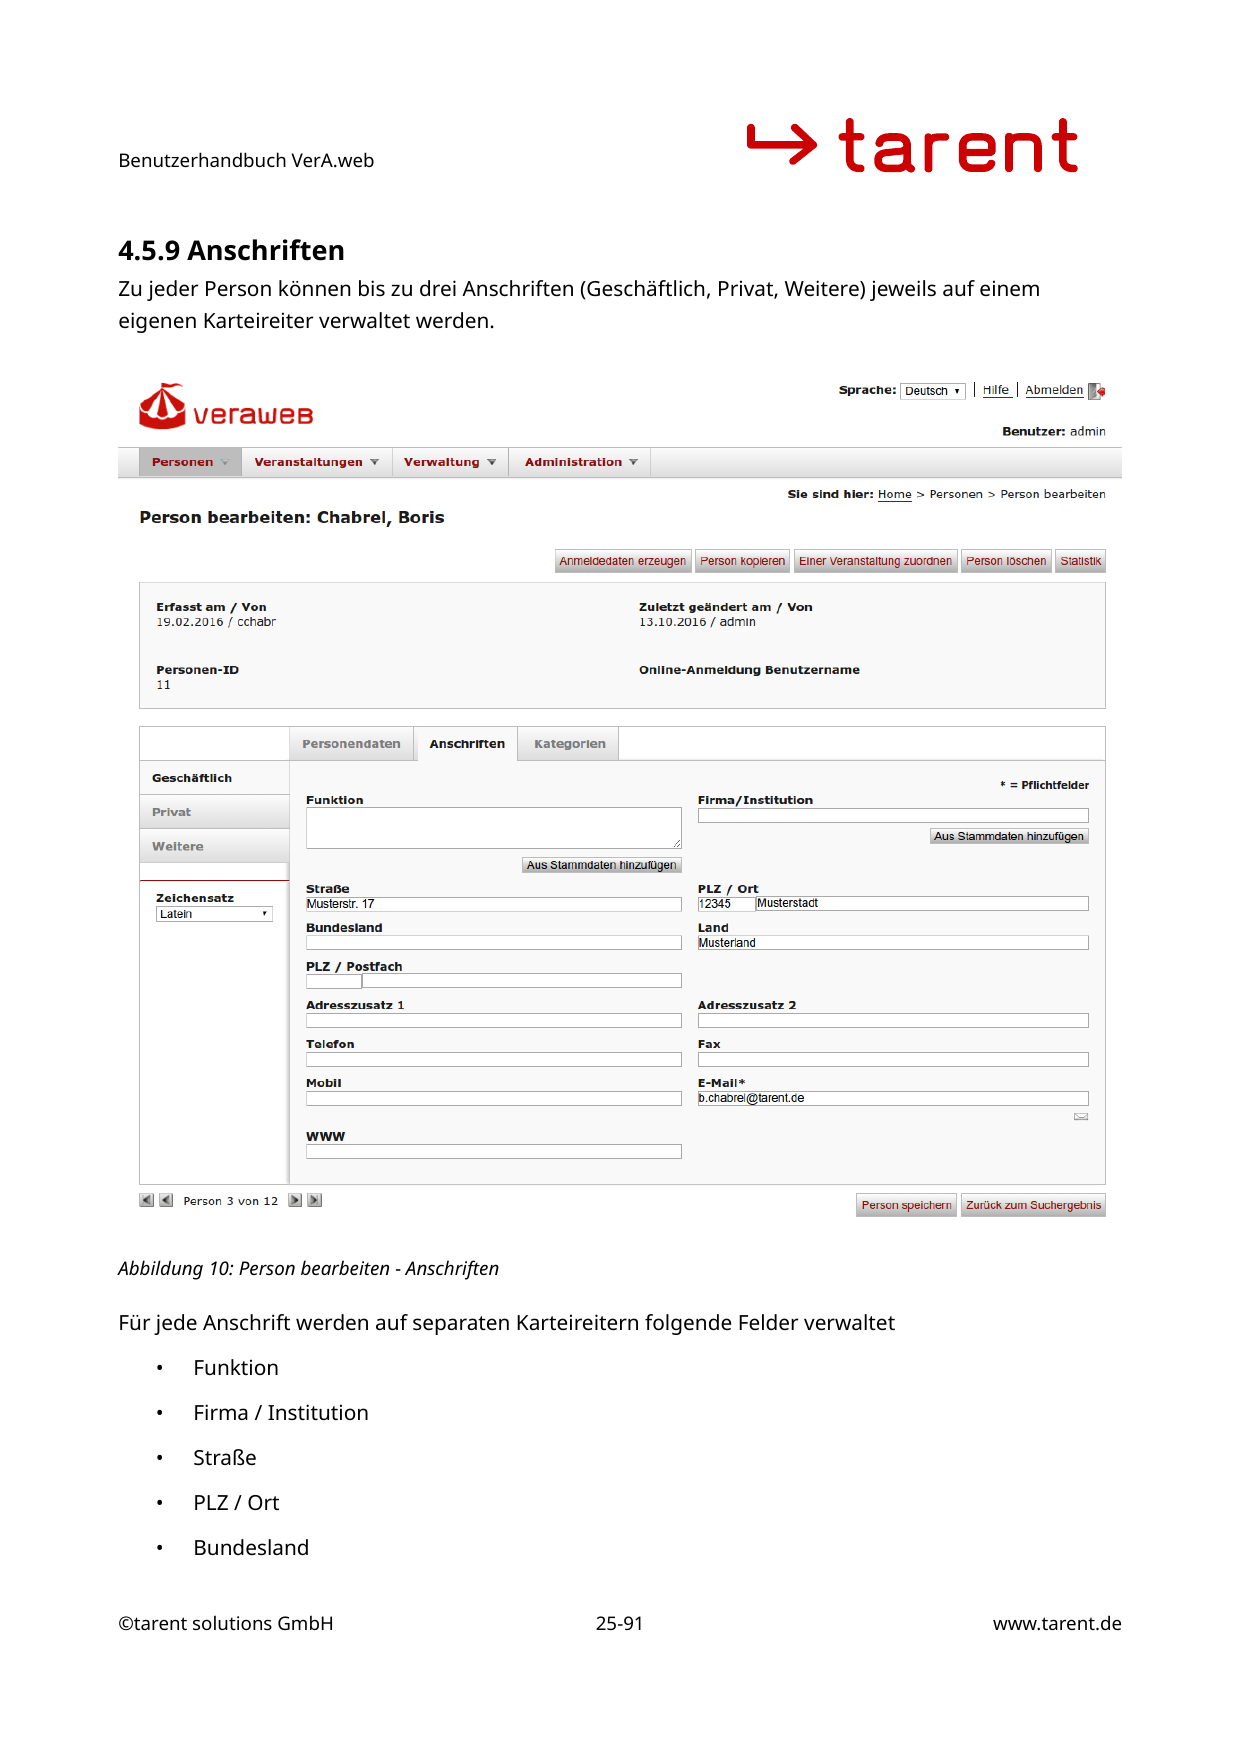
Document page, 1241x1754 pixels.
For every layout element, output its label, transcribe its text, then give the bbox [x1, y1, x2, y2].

list Funktion [156, 1353, 1122, 1382]
list Bundesland [156, 1533, 1122, 1562]
subtitle Anschriften [118, 232, 1122, 268]
text [118, 352, 1122, 375]
picture [118, 375, 1122, 1228]
list Straße [156, 1443, 1122, 1472]
text Abbildung 10: Person bearbeiten - Anschriften [118, 1228, 1122, 1281]
list PLZ / Ort [156, 1488, 1122, 1517]
text Zu jeder Person können bis zu drei Anschriften (Geschäftlich, Privat, Weitere) jeweils auf einem eigenen Karteireiter verwaltet werden. [118, 274, 1122, 335]
text Für jede Anschrift werden auf separaten Karteireitern folgende Felder verwaltet [118, 1281, 1122, 1337]
list Firma / Institution [156, 1398, 1122, 1427]
